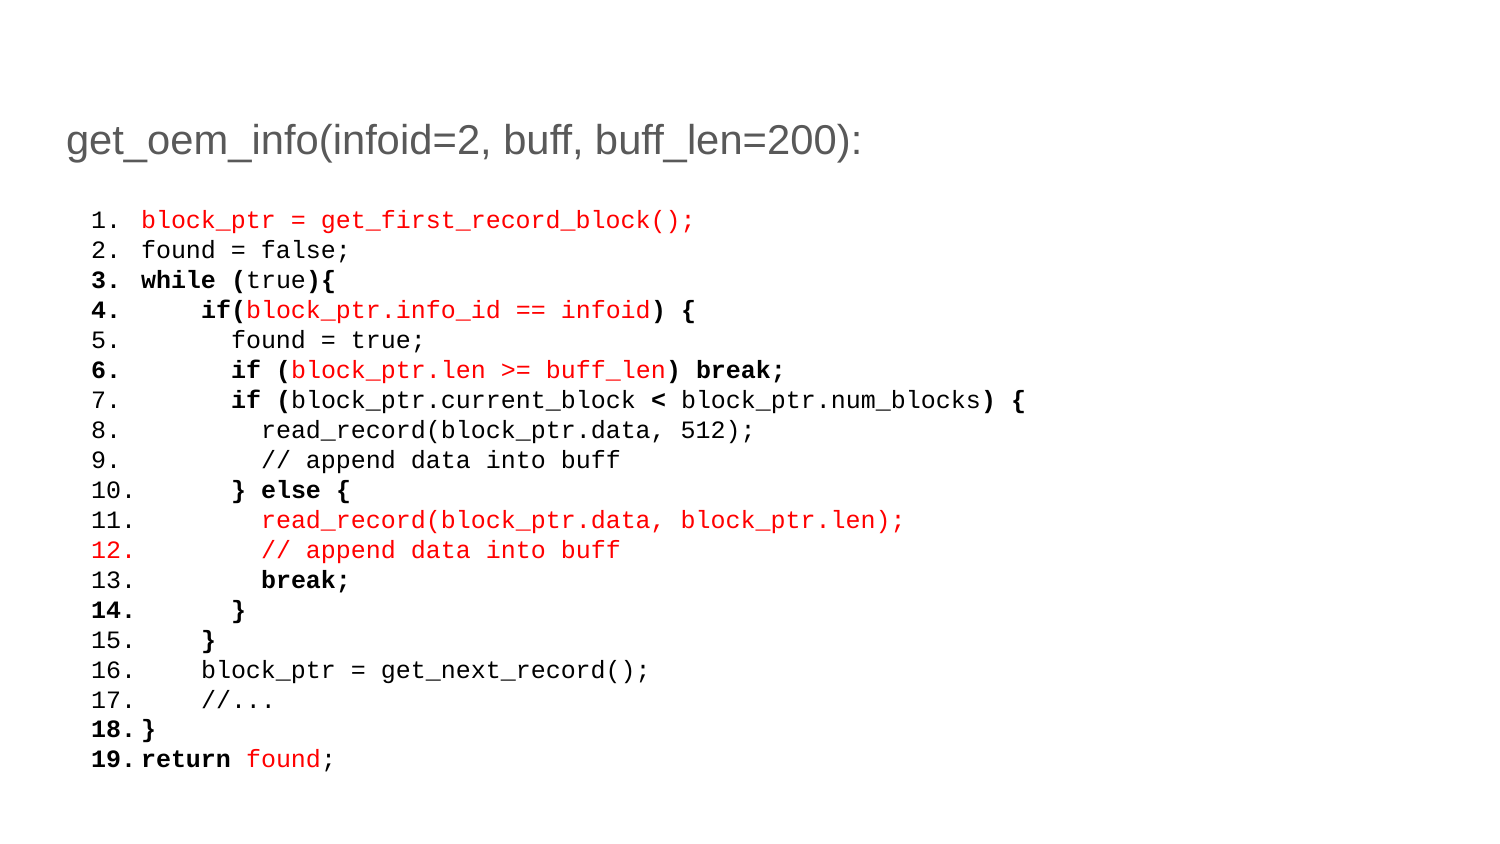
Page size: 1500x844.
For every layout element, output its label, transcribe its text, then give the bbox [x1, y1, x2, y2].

title get_oem_info(infoid=2, buff, buff_len=200): [51, 72, 1449, 167]
list block_ptr = get_first_record_block(); found = false; while (true){ if(block_ptr.info_id == infoid) { found = true; if (block_ptr.len >= buff_len) break; if (block_ptr.current_block < block_ptr.num_blocks) { read_record(block_ptr.data, 512); // append data into buff } else { read_record(block_ptr.data, block_ptr.len); // append data into buff break; } } block_ptr = get_next_record(); //... } return found; [51, 189, 1449, 750]
